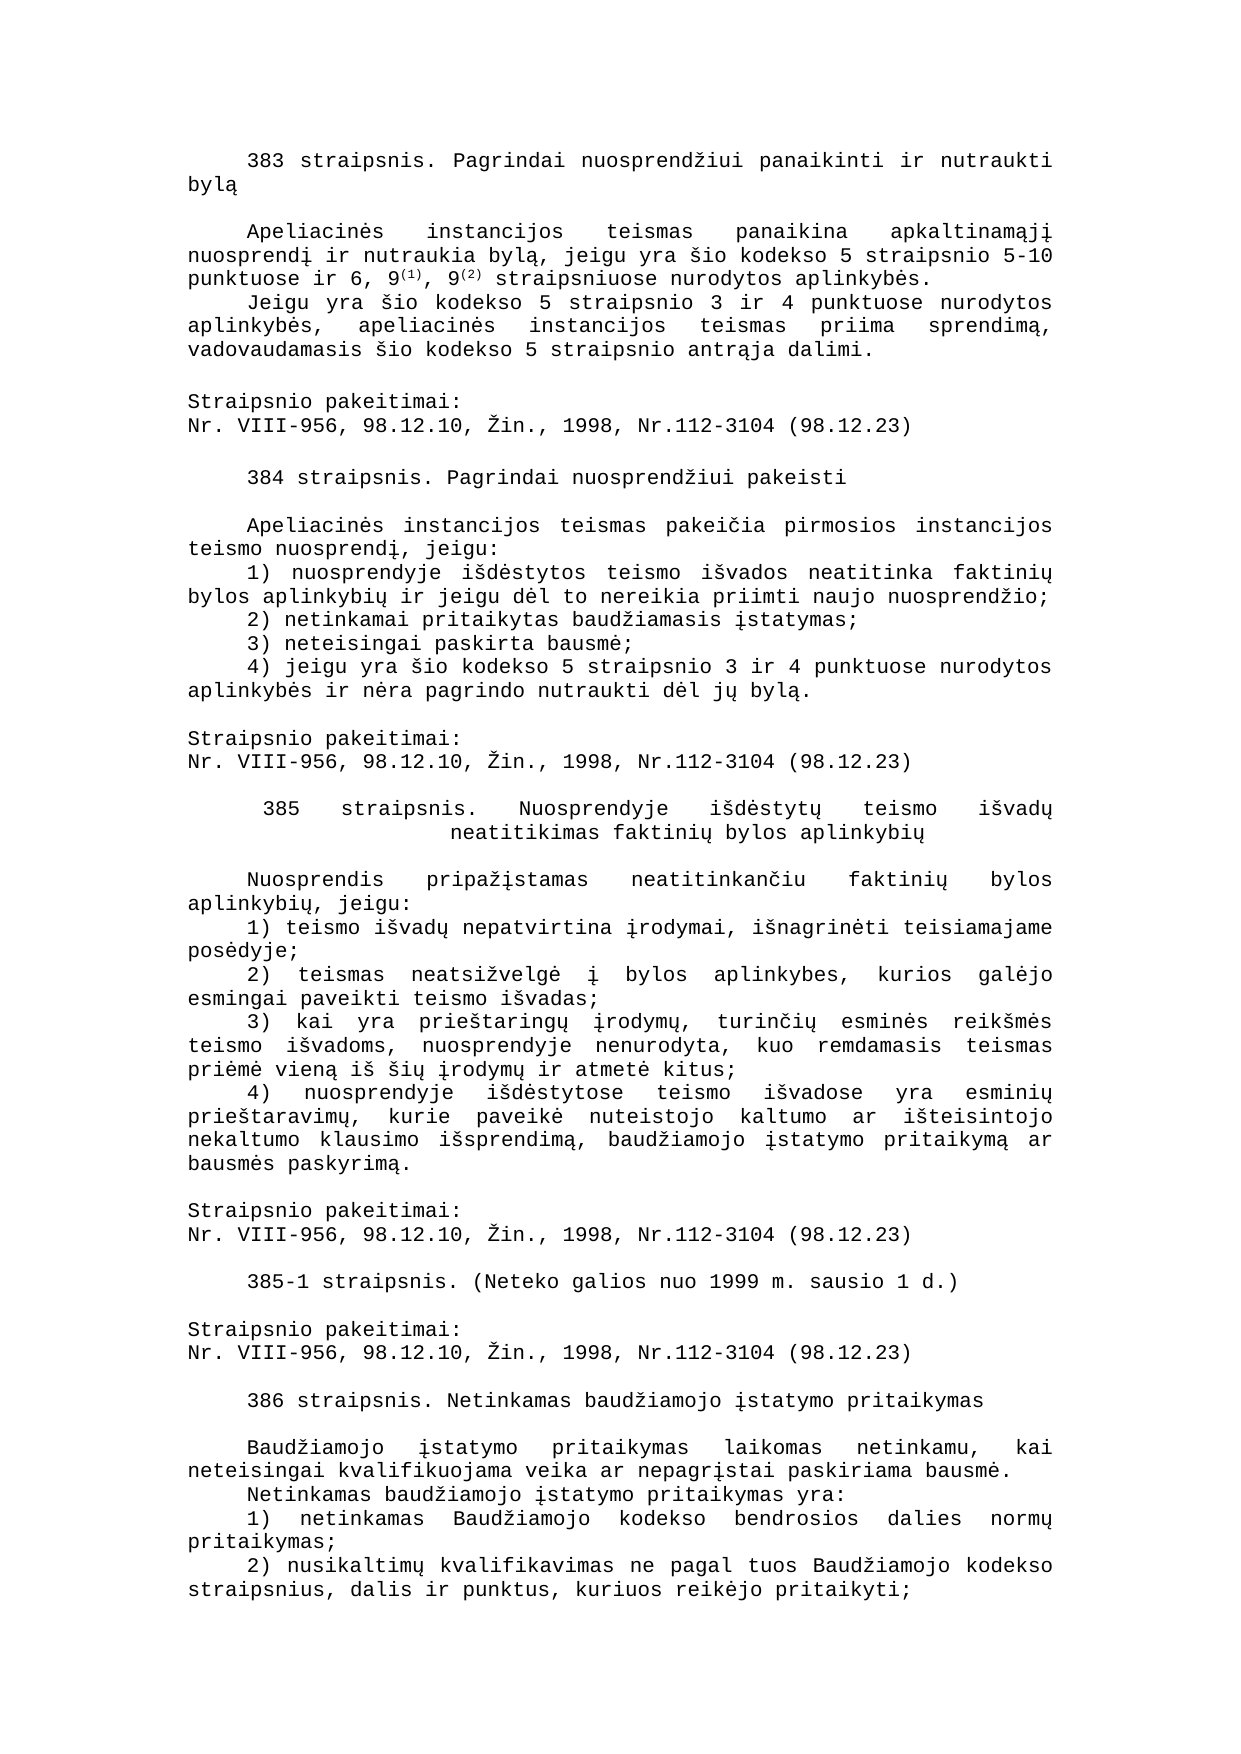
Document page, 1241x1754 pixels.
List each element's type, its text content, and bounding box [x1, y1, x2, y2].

text Netinkamas baudžiamojo įstatymo pritaikymas yra: [187, 1484, 1053, 1508]
text Jeigu yra šio kodekso 5 straipsnio 3 ir 4 punktuose nurodytos aplinkybės, apeliacinės instancijos teismas priima sprendimą, vadovaudamasis šio kodekso 5 straipsnio antrąja dalimi. [187, 292, 1053, 363]
text 383 straipsnis. Pagrindai nuosprendžiui panaikinti ir nutraukti bylą [187, 150, 1053, 197]
text 4) nuosprendyje išdėstytose teismo išvadose yra esminių prieštaravimų, kurie paveikė nuteistojo kaltumo ar išteisintojo nekaltumo klausimo išsprendimą, baudžiamojo įstatymo pritaikymą ar bausmės paskyrimą. [187, 1082, 1053, 1177]
text 3) neteisingai paskirta bausmė; [187, 633, 1053, 657]
text 1) netinkamas Baudžiamojo kodekso bendrosios dalies normų pritaikymas; [187, 1508, 1053, 1555]
text 4) jeigu yra šio kodekso 5 straipsnio 3 ir 4 punktuose nurodytos aplinkybės ir nėra pagrindo nutraukti dėl jų bylą. [187, 657, 1053, 704]
text Nr. VIII-956, 98.12.10, Žin., 1998, Nr.112-3104 (98.12.23) [187, 415, 1053, 439]
text Straipsnio pakeitimai: [187, 1319, 1053, 1342]
text Straipsnio pakeitimai: [187, 1200, 1053, 1224]
text Nr. VIII-956, 98.12.10, Žin., 1998, Nr.112-3104 (98.12.23) [187, 1342, 1053, 1366]
text 384 straipsnis. Pagrindai nuosprendžiui pakeisti [187, 467, 1053, 491]
text Straipsnio pakeitimai: [187, 391, 1053, 415]
text 3) kai yra prieštaringų įrodymų, turinčių esminės reikšmės teismo išvadoms, nuosprendyje nenurodyta, kuo remdamasis teismas priėmė vieną iš šių įrodymų ir atmetė kitus; [187, 1011, 1053, 1082]
text 1) teismo išvadų nepatvirtina įrodymai, išnagrinėti teisiamajame posėdyje; [187, 917, 1053, 964]
text 2) nusikaltimų kvalifikavimas ne pagal tuos Baudžiamojo kodekso straipsnius, dalis ir punktus, kuriuos reikėjo pritaikyti; [187, 1555, 1053, 1602]
text 386 straipsnis. Netinkamas baudžiamojo įstatymo pritaikymas [187, 1389, 1053, 1413]
text Nr. VIII-956, 98.12.10, Žin., 1998, Nr.112-3104 (98.12.23) [187, 1224, 1053, 1248]
text 2) netinkamai pritaikytas baudžiamasis įstatymas; [187, 609, 1053, 633]
text Nuosprendis pripažįstamas neatitinkančiu faktinių bylos aplinkybių, jeigu: [187, 869, 1053, 917]
text Nr. VIII-956, 98.12.10, Žin., 1998, Nr.112-3104 (98.12.23) [187, 751, 1053, 775]
text Straipsnio pakeitimai: [187, 727, 1053, 751]
text Baudžiamojo įstatymo pritaikymas laikomas netinkamu, kai neteisingai kvalifikuojama veika ar nepagrįstai paskiriama bausmė. [187, 1437, 1053, 1484]
text 1) nuosprendyje išdėstytos teismo išvados neatitinka faktinių bylos aplinkybių ir jeigu dėl to nereikia priimti naujo nuosprendžio; [187, 562, 1053, 609]
text 2) teismas neatsižvelgė į bylos aplinkybes, kurios galėjo esmingai paveikti teismo išvadas; [187, 964, 1053, 1011]
text Apeliacinės instancijos teismas pakeičia pirmosios instancijos teismo nuosprendį, jeigu: [187, 515, 1053, 562]
text 385-1 straipsnis. (Neteko galios nuo 1999 m. sausio 1 d.) [187, 1271, 1053, 1295]
text Apeliacinės instancijos teismas panaikina apkaltinamąjį nuosprendį ir nutraukia bylą, jeigu yra šio kodekso 5 straipsnio 5-10 punktuose ir 6, 9(1), 9(2) straipsniuose nurodytos aplinkybės. [187, 221, 1053, 292]
text 385 straipsnis. Nuosprendyje išdėstytų teismo išvadų neatitikimas faktinių bylos aplinkybių [262, 798, 1053, 846]
